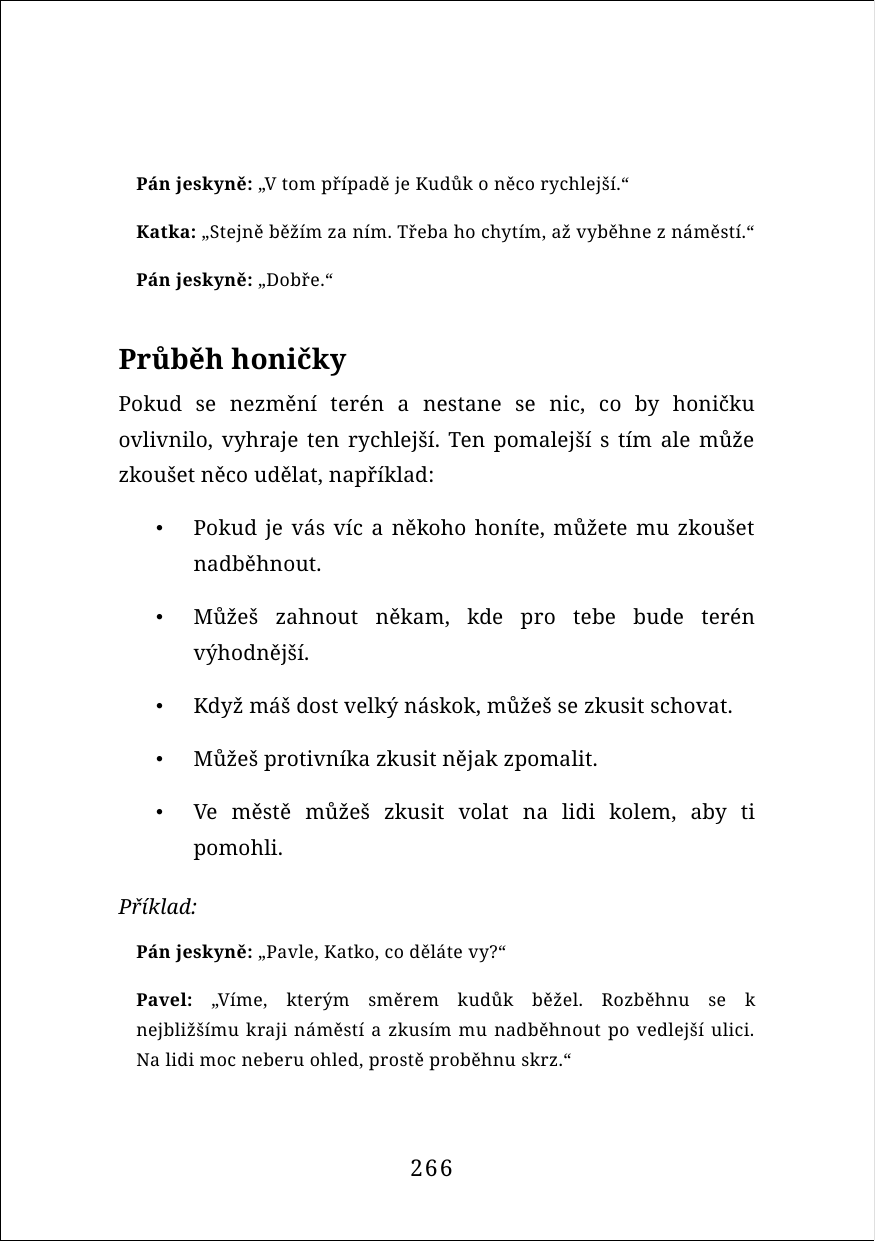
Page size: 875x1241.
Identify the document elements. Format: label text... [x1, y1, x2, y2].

list Pokud je vás víc a někoho honíte, můžete mu zkoušet nadběhnout. [156, 513, 756, 577]
text Pokud se nezmění terén a nestane se nic, co by honičku ovlivnilo, vyhraje ten rychlejší. Ten pomalejší s tím ale může zkoušet něco udělat, například: [118, 389, 756, 489]
text Příklad: [118, 892, 756, 921]
text Pán jeskyně: „Dobře.“ [136, 268, 756, 292]
text Katka: „Stejně běžím za ním. Třeba ho chytím, až vyběhne z náměstí.“ [136, 220, 756, 244]
list Můžeš protivníka zkusit nějak zpomalit. [156, 744, 756, 773]
list Když máš dost velký náskok, můžeš se zkusit schovat. [156, 691, 756, 719]
list Můžeš zahnout někam, kde pro tebe bude terén výhodnější. [156, 602, 756, 666]
text Pán jeskyně: „Pavle, Katko, co děláte vy?“ [136, 939, 756, 964]
text Pavel: „Víme, kterým směrem kudůk běžel. Rozběhnu se k nejbližšímu kraji náměstí a zkusím mu nadběhnout po vedlejší ulici. Na lidi moc neberu ohled, prostě proběhnu skrz.“ [136, 987, 756, 1072]
text Pán jeskyně: „V tom případě je Kudůk o něco rychlejší.“ [136, 172, 756, 196]
list Ve městě můžeš zkusit volat na lidi kolem, aby ti pomohli. [156, 797, 756, 861]
subtitle Průběh honičky [118, 339, 756, 377]
